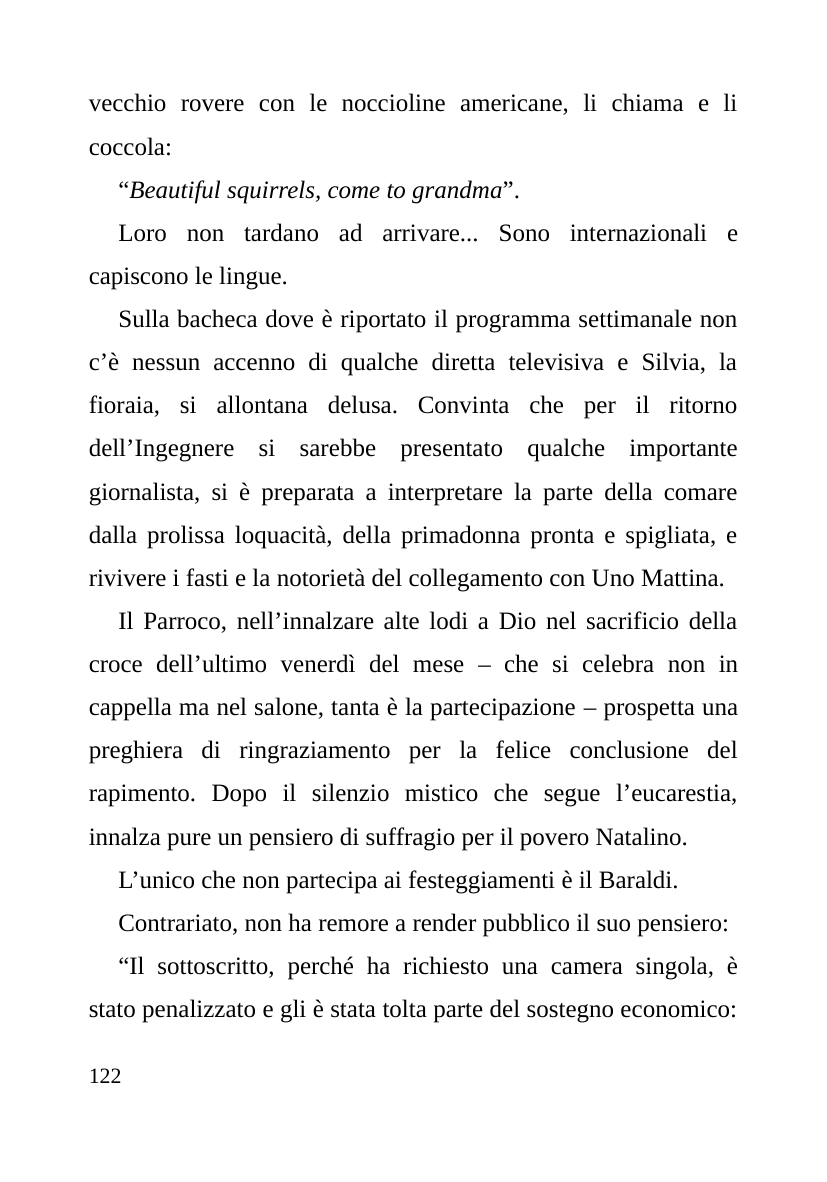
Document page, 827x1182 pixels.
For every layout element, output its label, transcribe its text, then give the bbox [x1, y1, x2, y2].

text L’unico che non partecipa ai festeggiamenti è il Baraldi. [88, 865, 738, 893]
text Loro non tardano ad arrivare... Sono internazionali e capiscono le lingue. [88, 218, 738, 290]
text vecchio rovere con le noccioline americane, li chiama e li coccola: [88, 88, 738, 160]
text Sulla bacheca dove è riportato il programma settimanale non c’è nessun accenno di qualche diretta televisiva e Silvia, la fioraia, si allontana delusa. Convinta che per il ritorno dell’Ingegnere si sarebbe presentato qualche importante giornalista, si è preparata a interpretare la parte della comare dalla prolissa loquacità, della primadonna pronta e spigliata, e rivivere i fasti e la notorietà del collegamento con Uno Mattina. [88, 304, 738, 592]
text “Beautiful squirrels, come to grandma”. [88, 175, 738, 203]
text Il Parroco, nell’innalzare alte lodi a Dio nel sacrificio della croce dell’ultimo venerdì del mese ‒ che si celebra non in cappella ma nel salone, tanta è la partecipazione ‒ prospetta una preghiera di ringraziamento per la felice conclusione del rapimento. Dopo il silenzio mistico che segue l’eucarestia, innalza pure un pensiero di suffragio per il povero Natalino. [88, 606, 738, 850]
text Contrariato, non ha remore a render pubblico il suo pensiero: [88, 908, 738, 937]
text “Il sottoscritto, perché ha richiesto una camera singola, è stato penalizzato e gli è stata tolta parte del sostegno economico: [88, 951, 738, 1023]
